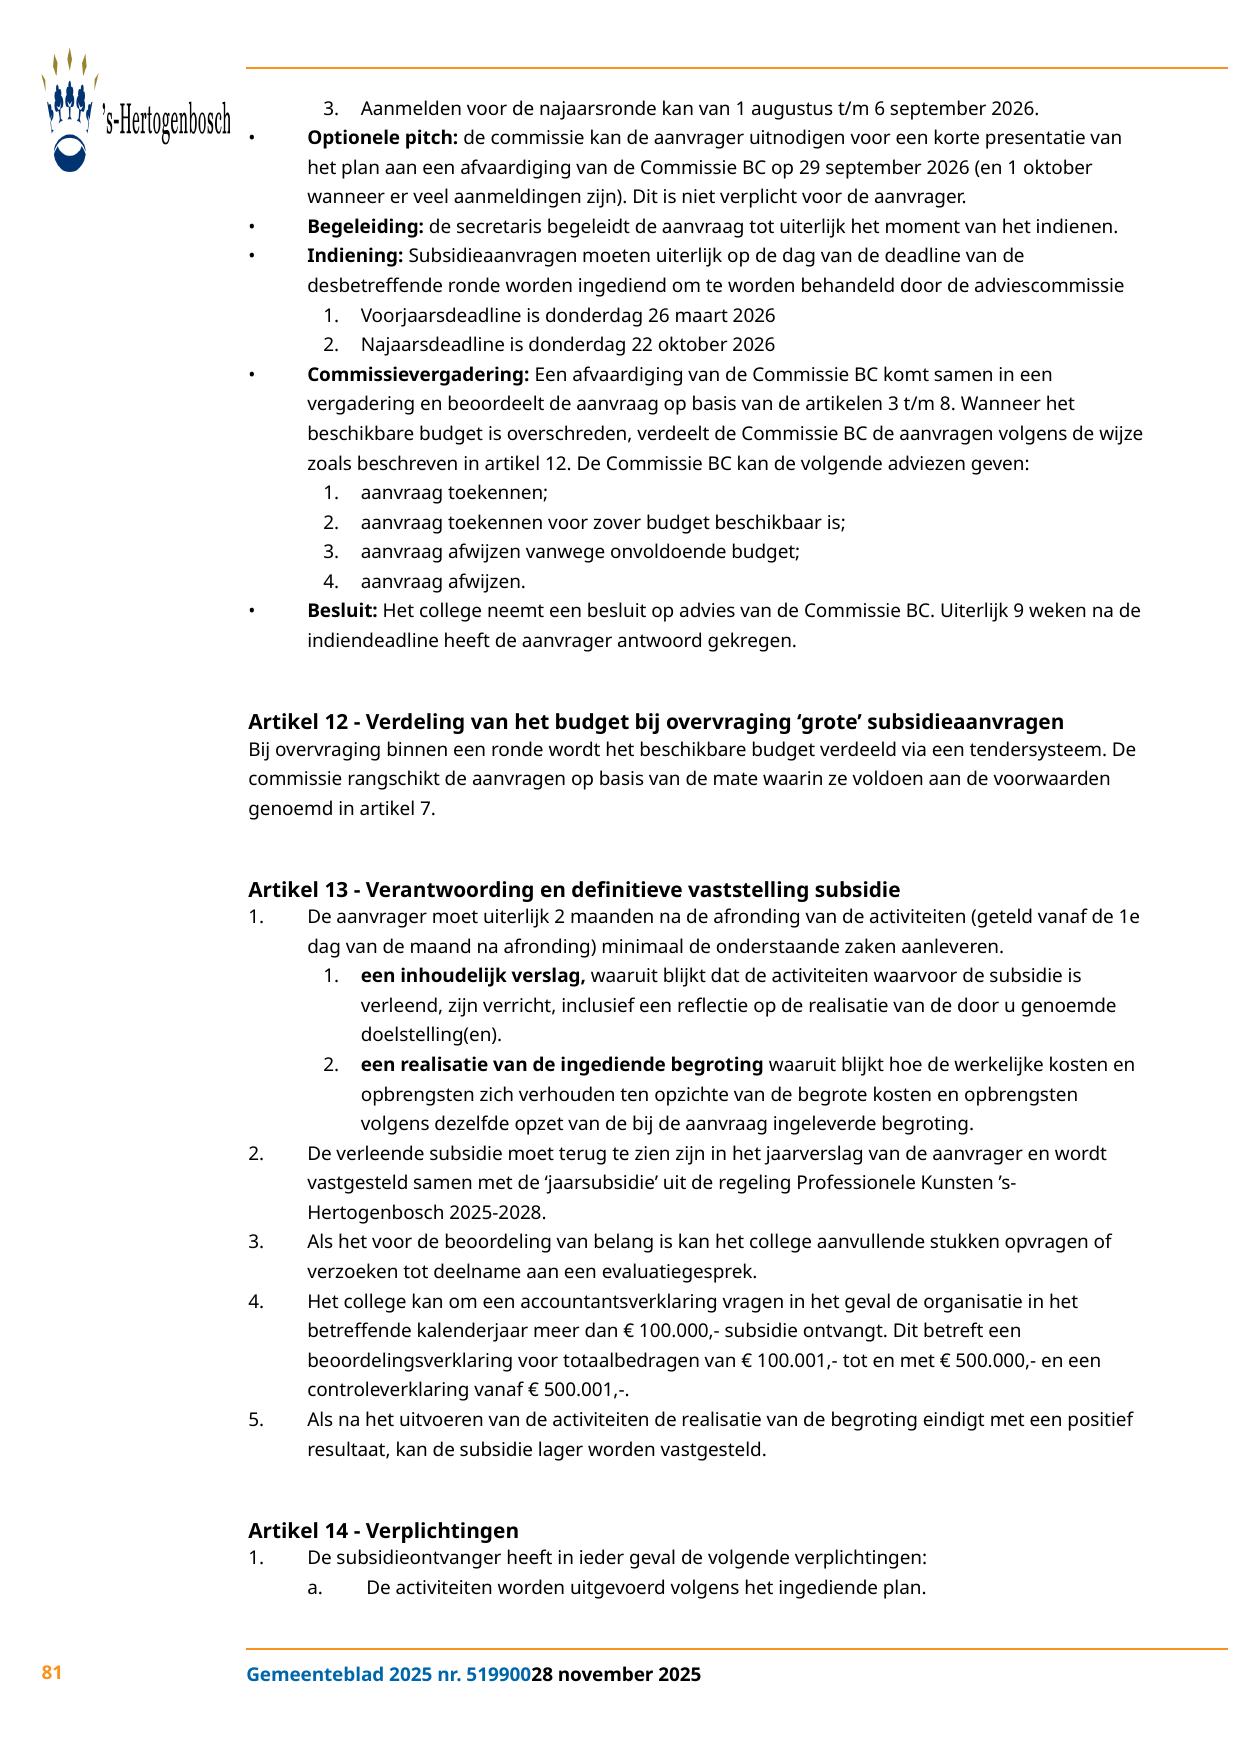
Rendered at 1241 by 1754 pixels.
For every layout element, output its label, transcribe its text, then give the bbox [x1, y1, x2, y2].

text Artikel 12 - Verdeling van het budget bij overvraging ‘grote’ subsidieaanvragen [248, 707, 1152, 736]
list Begeleiding: de secretaris begeleidt de aanvraag tot uiterlijk het moment van het indienen. [248, 213, 1152, 239]
list een realisatie van de ingediende begroting waaruit blijkt hoe de werkelijke kosten en opbrengsten zich verhouden ten opzichte van de begrote kosten en opbrengsten volgens dezelfde opzet van de bij de aanvraag ingeleverde begroting. [323, 1051, 1152, 1136]
list Als na het uitvoeren van de activiteiten de realisatie van de begroting eindigt met een positief resultaat, kan de subsidie lager worden vastgesteld. [248, 1406, 1152, 1462]
list aanvraag toekennen voor zover budget beschikbaar is; [323, 509, 1152, 535]
text Artikel 13 - Verantwoording en definitieve vaststelling subsidie [248, 875, 1152, 903]
list Besluit: Het college neemt een besluit op advies van de Commissie BC. Uiterlijk 9 weken na de indiendeadline heeft de aanvrager antwoord gekregen. [248, 598, 1152, 653]
list Optionele pitch: de commissie kan de aanvrager uitnodigen voor een korte presentatie van het plan aan een afvaardiging van de Commissie BC op 29 september 2026 (en 1 oktober wanneer er veel aanmeldingen zijn). Dit is niet verplicht voor de aanvrager. [248, 124, 1152, 209]
list aanvraag afwijzen. [323, 568, 1152, 594]
list Commissievergadering: Een afvaardiging van de Commissie BC komt samen in een vergadering en beoordeelt de aanvraag op basis van de artikelen 3 t/m 8. Wanneer het beschikbare budget is overschreden, verdeelt de Commissie BC de aanvragen volgens de wijze zoals beschreven in artikel 12. De Commissie BC kan de volgende adviezen geven: [248, 361, 1152, 476]
picture [41, 47, 231, 172]
list aanvraag toekennen; [323, 479, 1152, 505]
text Artikel 14 - Verplichtingen [248, 1516, 1152, 1544]
list Als het voor de beoordeling van belang is kan het college aanvullende stukken opvragen of verzoeken tot deelname aan een evaluatiegesprek. [248, 1229, 1152, 1284]
list De subsidieontvanger heeft in ieder geval de volgende verplichtingen: [248, 1544, 1152, 1570]
list Het college kan om een accountantsverklaring vragen in het geval de organisatie in het betreffende kalenderjaar meer dan € 100.000,- subsidie ontvangt. Dit betreft een beoordelingsverklaring voor totaalbedragen van € 100.001,- tot en met € 500.000,- en een controleverklaring vanaf € 500.001,-. [248, 1288, 1152, 1402]
list aanvraag afwijzen vanwege onvoldoende budget; [323, 538, 1152, 564]
list Aanmelden voor de najaarsronde kan van 1 augustus t/m 6 september 2026. [323, 95, 1152, 121]
list een inhoudelijk verslag, waaruit blijkt dat de activiteiten waarvoor de subsidie is verleend, zijn verricht, inclusief een reflectie op de realisatie van de door u genoemde doelstelling(en). [323, 962, 1152, 1047]
list Najaarsdeadline is donderdag 22 oktober 2026 [323, 331, 1152, 357]
list De verleende subsidie moet terug te zien zijn in het jaarverslag van de aanvrager en wordt vastgesteld samen met de ‘jaarsubsidie’ uit de regeling Professionele Kunsten ’s-Hertogenbosch 2025-2028. [248, 1140, 1152, 1225]
list Voorjaarsdeadline is donderdag 26 maart 2026 [323, 302, 1152, 328]
list De aanvrager moet uiterlijk 2 maanden na de afronding van de activiteiten (geteld vanaf de 1e dag van de maand na afronding) minimaal de onderstaande zaken aanleveren. [248, 903, 1152, 959]
list De activiteiten worden uitgevoerd volgens het ingediende plan. [307, 1574, 1152, 1599]
list Indiening: Subsidieaanvragen moeten uiterlijk op de dag van de deadline van de desbetreffende ronde worden ingediend om te worden behandeld door de adviescommissie [248, 243, 1152, 298]
text Bij overvraging binnen een ronde wordt het beschikbare budget verdeeld via een tendersysteem. De commissie rangschikt de aanvragen op basis van de mate waarin ze voldoen aan de voorwaarden genoemd in artikel 7. [248, 736, 1152, 821]
